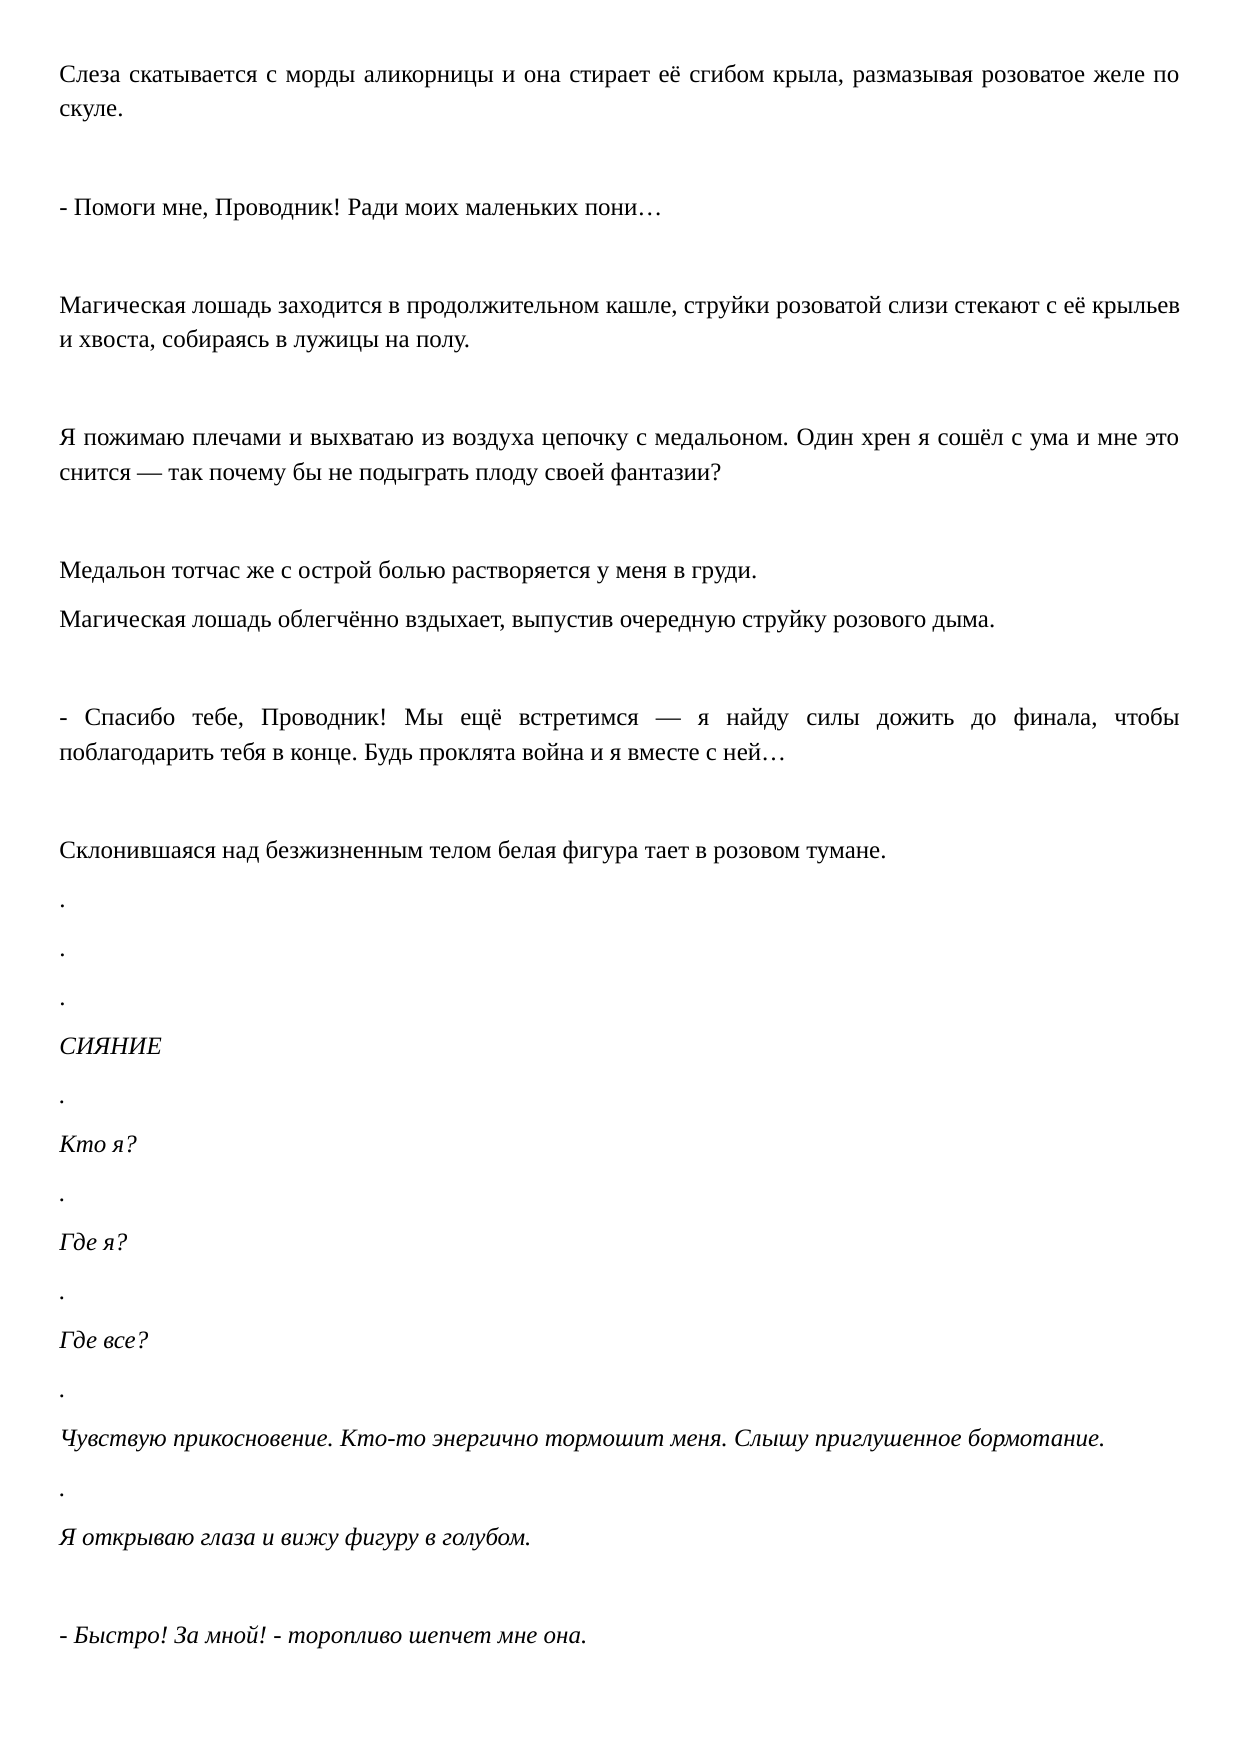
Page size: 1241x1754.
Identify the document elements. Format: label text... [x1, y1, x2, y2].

text - Спасибо тебе, Проводник! Мы ещё встретимся — я найду силы дожить до финала, чтобы поблагодарить тебя в конце. Будь проклята война и я вместе с ней… [59, 702, 1181, 765]
text Магическая лошадь заходится в продолжительном кашле, струйки розоватой слизи стекают с её крыльев и хвоста, собираясь в лужицы на полу. [59, 290, 1181, 353]
text Магическая лошадь облегчённо вздыхает, выпустив очередную струйку розового дыма. [59, 604, 1181, 633]
text СИЯНИЕ [59, 1031, 1181, 1060]
text - Помоги мне, Проводник! Ради моих маленьких пони… [59, 192, 1181, 220]
text Я открываю глаза и вижу фигуру в голубом. [59, 1522, 1181, 1550]
text . [59, 1374, 1181, 1403]
text Склонившаяся над безжизненным телом белая фигура тает в розовом тумане. [59, 835, 1181, 863]
text . [59, 982, 1181, 1011]
text - Быстро! За мной! - торопливо шепчет мне она. [59, 1620, 1181, 1648]
text . [59, 933, 1181, 962]
text Я пожимаю плечами и выхватаю из воздуха цепочку с медальоном. Один хрен я сошёл с ума и мне это снится — так почему бы не подыграть плоду своей фантазии? [59, 422, 1181, 486]
text Слеза скатывается с морды аликорницы и она стирает её сгибом крыла, размазывая розоватое желе по скуле. [59, 59, 1181, 122]
text Где я? [59, 1227, 1181, 1256]
text Чувствую прикосновение. Кто-то энергично тормошит меня. Слышу приглушенное бормотание. [59, 1423, 1181, 1452]
text . [59, 1276, 1181, 1305]
text . [59, 884, 1181, 913]
text Медальон тотчас же с острой болью растворяется у меня в груди. [59, 555, 1181, 584]
text Где все? [59, 1325, 1181, 1354]
text . [59, 1178, 1181, 1207]
text . [59, 1473, 1181, 1501]
text Кто я? [59, 1129, 1181, 1158]
text . [59, 1080, 1181, 1109]
